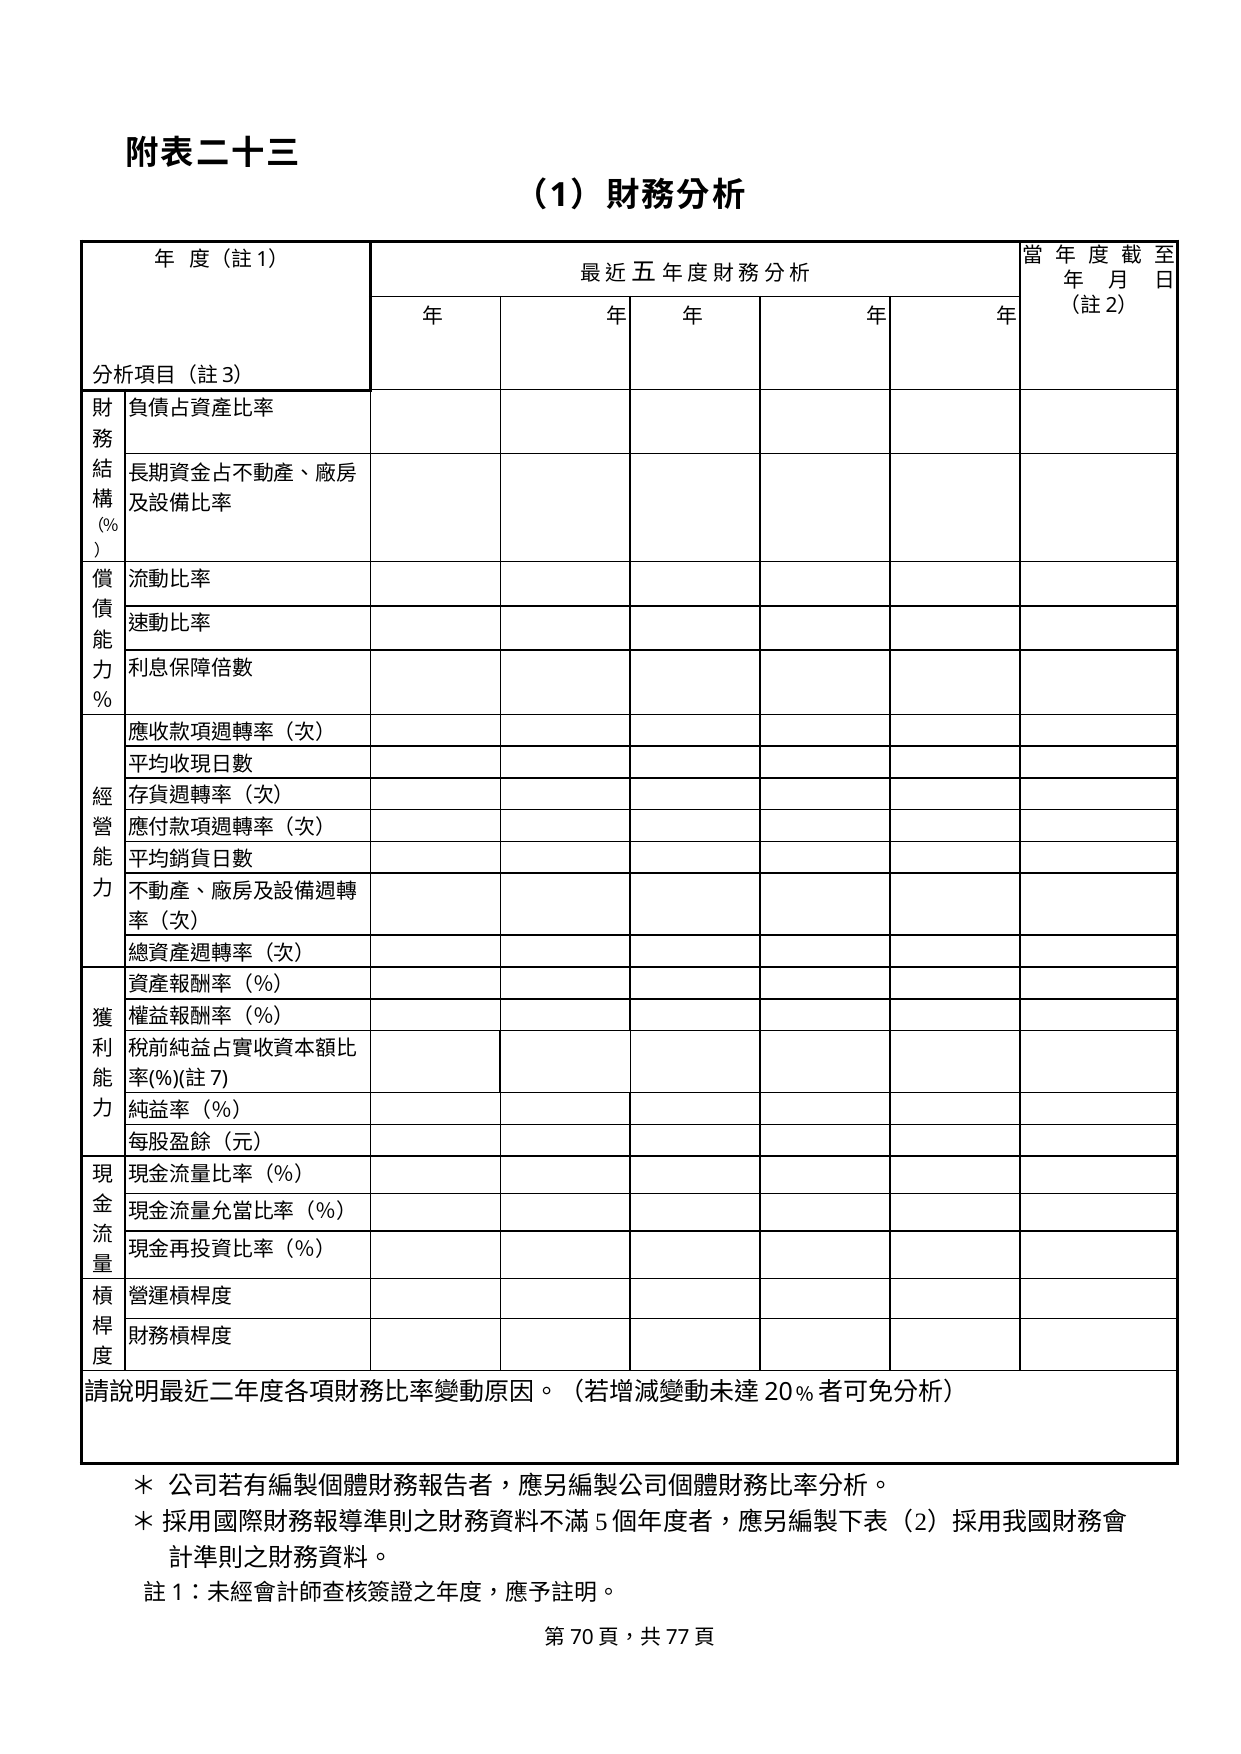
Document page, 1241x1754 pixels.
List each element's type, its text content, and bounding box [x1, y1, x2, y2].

table_cell [1021, 810, 1176, 841]
table_cell [761, 1125, 889, 1155]
table_cell [891, 874, 1019, 934]
table_cell [761, 1232, 889, 1278]
table_cell [891, 747, 1019, 777]
table_cell 現金流量允當比率（％） [126, 1194, 370, 1230]
table_cell [371, 390, 500, 453]
table_cell [1021, 779, 1176, 809]
table_cell [631, 1093, 759, 1123]
table_cell [761, 715, 889, 745]
table_cell 獲利能力 [83, 968, 124, 1155]
table_cell [1021, 607, 1176, 649]
table_cell [891, 1279, 1019, 1317]
table_cell 償債能力％ [83, 562, 124, 713]
table_cell 請說明最近二年度各項財務比率變動原因。（若增減變動未達20﹪者可免分析） [83, 1371, 1176, 1462]
table_cell [1021, 874, 1176, 934]
table_cell 年 [891, 297, 1019, 388]
table_cell [371, 968, 500, 998]
table_cell [371, 1157, 500, 1193]
table_cell 經營能力 [83, 715, 124, 966]
table_cell [371, 1232, 500, 1278]
table_cell 平均銷貨日數 [126, 842, 370, 872]
table_cell [501, 651, 629, 713]
table_cell [631, 1031, 759, 1092]
table_cell [631, 715, 759, 745]
table_cell [891, 1194, 1019, 1230]
table_cell [1021, 1125, 1176, 1155]
table_header 最 近 五 年 度 財 務 分 析 [372, 243, 1019, 296]
table_cell [501, 810, 629, 841]
table_cell [631, 747, 759, 777]
table_cell [631, 1319, 759, 1370]
table_cell [631, 1194, 759, 1230]
table_cell [761, 1157, 889, 1193]
table_cell [371, 874, 500, 934]
table_cell [501, 390, 629, 453]
table_cell [1021, 1031, 1176, 1092]
table_cell [501, 607, 629, 649]
table_cell [1021, 715, 1176, 745]
table_cell 營運槓桿度 [126, 1279, 370, 1317]
text 註1：未經會計師查核簽證之年度，應予註明。 [144, 1574, 1128, 1607]
table_cell [501, 874, 629, 934]
table_cell [501, 454, 629, 561]
table_cell [1021, 1093, 1176, 1123]
table_cell [371, 651, 500, 713]
table_cell [761, 390, 889, 453]
table_cell 現金流量比率（％） [126, 1157, 370, 1193]
table_cell [371, 779, 500, 809]
table_cell [501, 842, 629, 872]
table_cell [371, 1279, 500, 1317]
table_cell [371, 607, 500, 649]
table_cell [371, 454, 500, 561]
table_cell [501, 1157, 629, 1193]
table_cell [1021, 842, 1176, 872]
table_cell [501, 1279, 629, 1317]
table_cell [501, 936, 629, 966]
table_cell [631, 651, 759, 713]
table_cell [501, 715, 629, 745]
table_header 年 度（註1） 分析項目（註3） [83, 243, 369, 388]
table_header 當年度截至 年 月 日 （註2） [1021, 243, 1176, 388]
table_cell [631, 454, 759, 561]
table_cell [371, 1125, 500, 1155]
table_cell [501, 562, 629, 605]
table_cell [891, 1000, 1019, 1029]
table_cell [631, 842, 759, 872]
table_cell [761, 1194, 889, 1230]
table_cell [891, 1093, 1019, 1123]
table_cell 財務結構（％） [83, 392, 124, 561]
table_cell [1021, 1000, 1176, 1029]
table_cell [761, 1093, 889, 1123]
table_cell 利息保障倍數 [126, 651, 370, 713]
table_cell [761, 454, 889, 561]
table_cell [501, 1232, 629, 1278]
table_cell 速動比率 [126, 607, 370, 649]
list 公司若有編製個體財務報告者，應另編製公司個體財務比率分析。 [131, 1465, 1128, 1502]
table_cell [1021, 1157, 1176, 1193]
table_cell [631, 779, 759, 809]
table_cell 存貨週轉率（次） [126, 779, 370, 809]
table_cell 應收款項週轉率（次） [126, 715, 370, 745]
table_cell 每股盈餘（元） [126, 1125, 370, 1155]
table_cell [761, 1279, 889, 1317]
table_cell [501, 1125, 629, 1155]
table_cell 年 [631, 297, 759, 388]
table_cell [891, 390, 1019, 453]
table_cell [891, 1232, 1019, 1278]
table_cell [891, 936, 1019, 966]
table_cell [501, 779, 629, 809]
table_cell [371, 1319, 500, 1370]
table_cell [761, 747, 889, 777]
table_cell [631, 810, 759, 841]
table_cell [761, 1319, 889, 1370]
table_cell [371, 1000, 500, 1029]
table_cell 長期資金占不動產、廠房及設備比率 [126, 454, 370, 561]
table_cell [371, 810, 500, 841]
table_cell [501, 1194, 629, 1230]
table_cell 純益率（％） [126, 1093, 370, 1123]
table_cell [891, 779, 1019, 809]
table_cell [371, 936, 500, 966]
table_cell [631, 607, 759, 649]
table_cell [891, 1125, 1019, 1155]
table_cell [1021, 454, 1176, 561]
table_cell 年 [501, 297, 629, 388]
table_cell [631, 1157, 759, 1193]
table_cell [501, 747, 629, 777]
table_cell [1021, 1194, 1176, 1230]
table_cell [1021, 1279, 1176, 1317]
table_cell [761, 607, 889, 649]
table_cell 負債占資產比率 [126, 392, 370, 453]
table_cell [501, 1093, 629, 1123]
table_cell [501, 1319, 629, 1370]
table_cell [371, 842, 500, 872]
table_cell [631, 562, 759, 605]
table_cell [761, 936, 889, 966]
table_cell 權益報酬率（％） [126, 1000, 370, 1029]
table_cell [761, 968, 889, 998]
text （1）財務分析 [131, 173, 1128, 214]
table_cell [761, 651, 889, 713]
table_cell 現金再投資比率（％） [126, 1232, 370, 1278]
table_cell [1021, 747, 1176, 777]
table_cell 槓桿度 [83, 1279, 124, 1370]
table_cell 流動比率 [126, 562, 370, 605]
table_cell [1021, 651, 1176, 713]
table_cell [631, 1279, 759, 1317]
table_cell [371, 1093, 500, 1123]
table_cell 年 [761, 297, 889, 388]
table_cell [371, 1031, 499, 1092]
table_cell 稅前純益占實收資本額比率(%)(註7) [126, 1031, 370, 1092]
table_cell [1021, 1319, 1176, 1370]
table_cell [371, 747, 500, 777]
table_cell 平均收現日數 [126, 747, 370, 777]
table_cell [761, 874, 889, 934]
table_cell [631, 874, 759, 934]
table_cell [891, 842, 1019, 872]
table_cell [1021, 936, 1176, 966]
table_cell 年 [372, 297, 500, 388]
table_cell [631, 1000, 759, 1029]
table_cell 應付款項週轉率（次） [126, 810, 370, 841]
table_cell [761, 1031, 889, 1092]
table_cell [631, 390, 759, 453]
table_cell [761, 810, 889, 841]
table_cell [891, 651, 1019, 713]
table_cell [891, 810, 1019, 841]
table_cell [1021, 390, 1176, 453]
table_cell [891, 1319, 1019, 1370]
table_cell [891, 562, 1019, 605]
table_cell [1021, 562, 1176, 605]
table_cell [891, 1157, 1019, 1193]
table_cell [761, 779, 889, 809]
table_cell [631, 968, 759, 998]
table_cell 總資產週轉率（次） [126, 936, 370, 966]
text ＊ 採用國際財務報導準則之財務資料不滿5個年度者，應另編製下表（2）採用我國財務會計準則之財務資料。 [131, 1502, 1128, 1574]
table_cell 不動產、廠房及設備週轉率（次） [126, 874, 370, 934]
table_cell [631, 1232, 759, 1278]
table_cell 財務槓桿度 [126, 1319, 370, 1370]
table_cell [891, 1031, 1019, 1092]
table_cell [891, 454, 1019, 561]
table_cell 資產報酬率（％） [126, 968, 370, 998]
table_cell [891, 968, 1019, 998]
table_cell [501, 1000, 629, 1029]
table_cell [371, 715, 500, 745]
table_cell [371, 1194, 500, 1230]
table_cell [761, 562, 889, 605]
table_cell [501, 1031, 630, 1092]
table_cell [631, 936, 759, 966]
table_cell [501, 968, 629, 998]
table_cell [371, 562, 500, 605]
text 附表二十三 [125, 131, 1128, 173]
table_cell [891, 607, 1019, 649]
table_cell [1021, 1232, 1176, 1278]
table_cell [761, 842, 889, 872]
table_cell [631, 1125, 759, 1155]
table_cell [1021, 968, 1176, 998]
table_cell 現金流量 [83, 1157, 124, 1278]
table_cell [891, 715, 1019, 745]
table_cell [761, 1000, 889, 1029]
